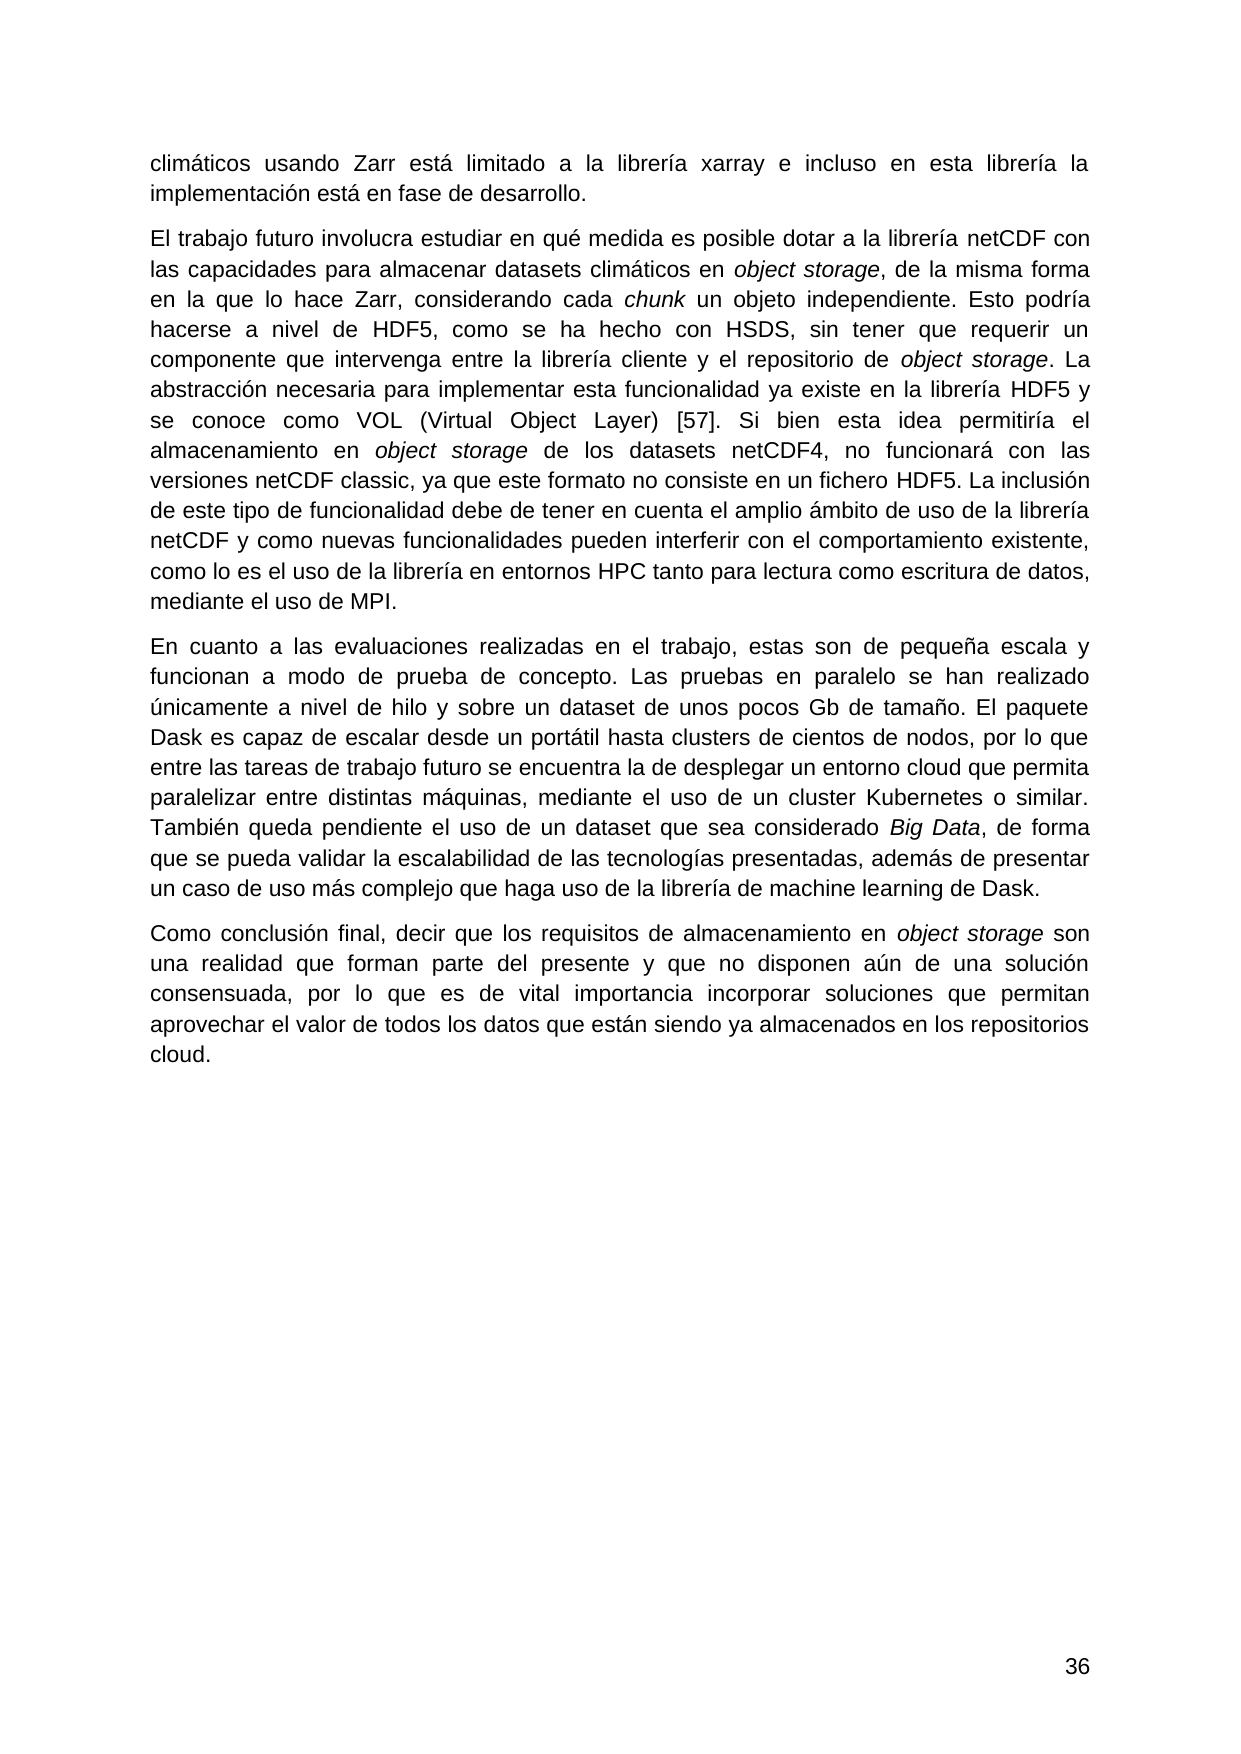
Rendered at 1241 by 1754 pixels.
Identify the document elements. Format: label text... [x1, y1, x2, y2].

text climáticos usando Zarr está limitado a la librería xarray e incluso en esta librería la implementación está en fase de desarrollo. [150, 150, 1090, 207]
text En cuanto a las evaluaciones realizadas en el trabajo, estas son de pequeña escala y funcionan a modo de prueba de concepto. Las pruebas en paralelo se han realizado únicamente a nivel de hilo y sobre un dataset de unos pocos Gb de tamaño. El paquete Dask es capaz de escalar desde un portátil hasta clusters de cientos de nodos, por lo que entre las tareas de trabajo futuro se encuentra la de desplegar un entorno cloud que permita paralelizar entre distintas máquinas, mediante el uso de un cluster Kubernetes o similar. También queda pendiente el uso de un dataset que sea considerado Big Data, de forma que se pueda validar la escalabilidad de las tecnologías presentadas, además de presentar un caso de uso más complejo que haga uso de la librería de machine learning de Dask. [150, 633, 1090, 901]
text Como conclusión final, decir que los requisitos de almacenamiento en object storage son una realidad que forman parte del presente y que no disponen aún de una solución consensuada, por lo que es de vital importancia incorporar soluciones que permitan aprovechar el valor de todos los datos que están siendo ya almacenados en los repositorios cloud. [150, 920, 1090, 1067]
text El trabajo futuro involucra estudiar en qué medida es posible dotar a la librería netCDF con las capacidades para almacenar datasets climáticos en object storage, de la misma forma en la que lo hace Zarr, considerando cada chunk un objeto independiente. Esto podría hacerse a nivel de HDF5, como se ha hecho con HSDS, sin tener que requerir un componente que intervenga entre la librería cliente y el repositorio de object storage. La abstracción necesaria para implementar esta funcionalidad ya existe en la librería HDF5 y se conoce como VOL (Virtual Object Layer) [57]. Si bien esta idea permitiría el almacenamiento en object storage de los datasets netCDF4, no funcionará con las versiones netCDF classic, ya que este formato no consiste en un fichero HDF5. La inclusión de este tipo de funcionalidad debe de tener en cuenta el amplio ámbito de uso de la librería netCDF y como nuevas funcionalidades pueden interferir con el comportamiento existente, como lo es el uso de la librería en entornos HPC tanto para lectura como escritura de datos, mediante el uso de MPI. [150, 225, 1090, 614]
